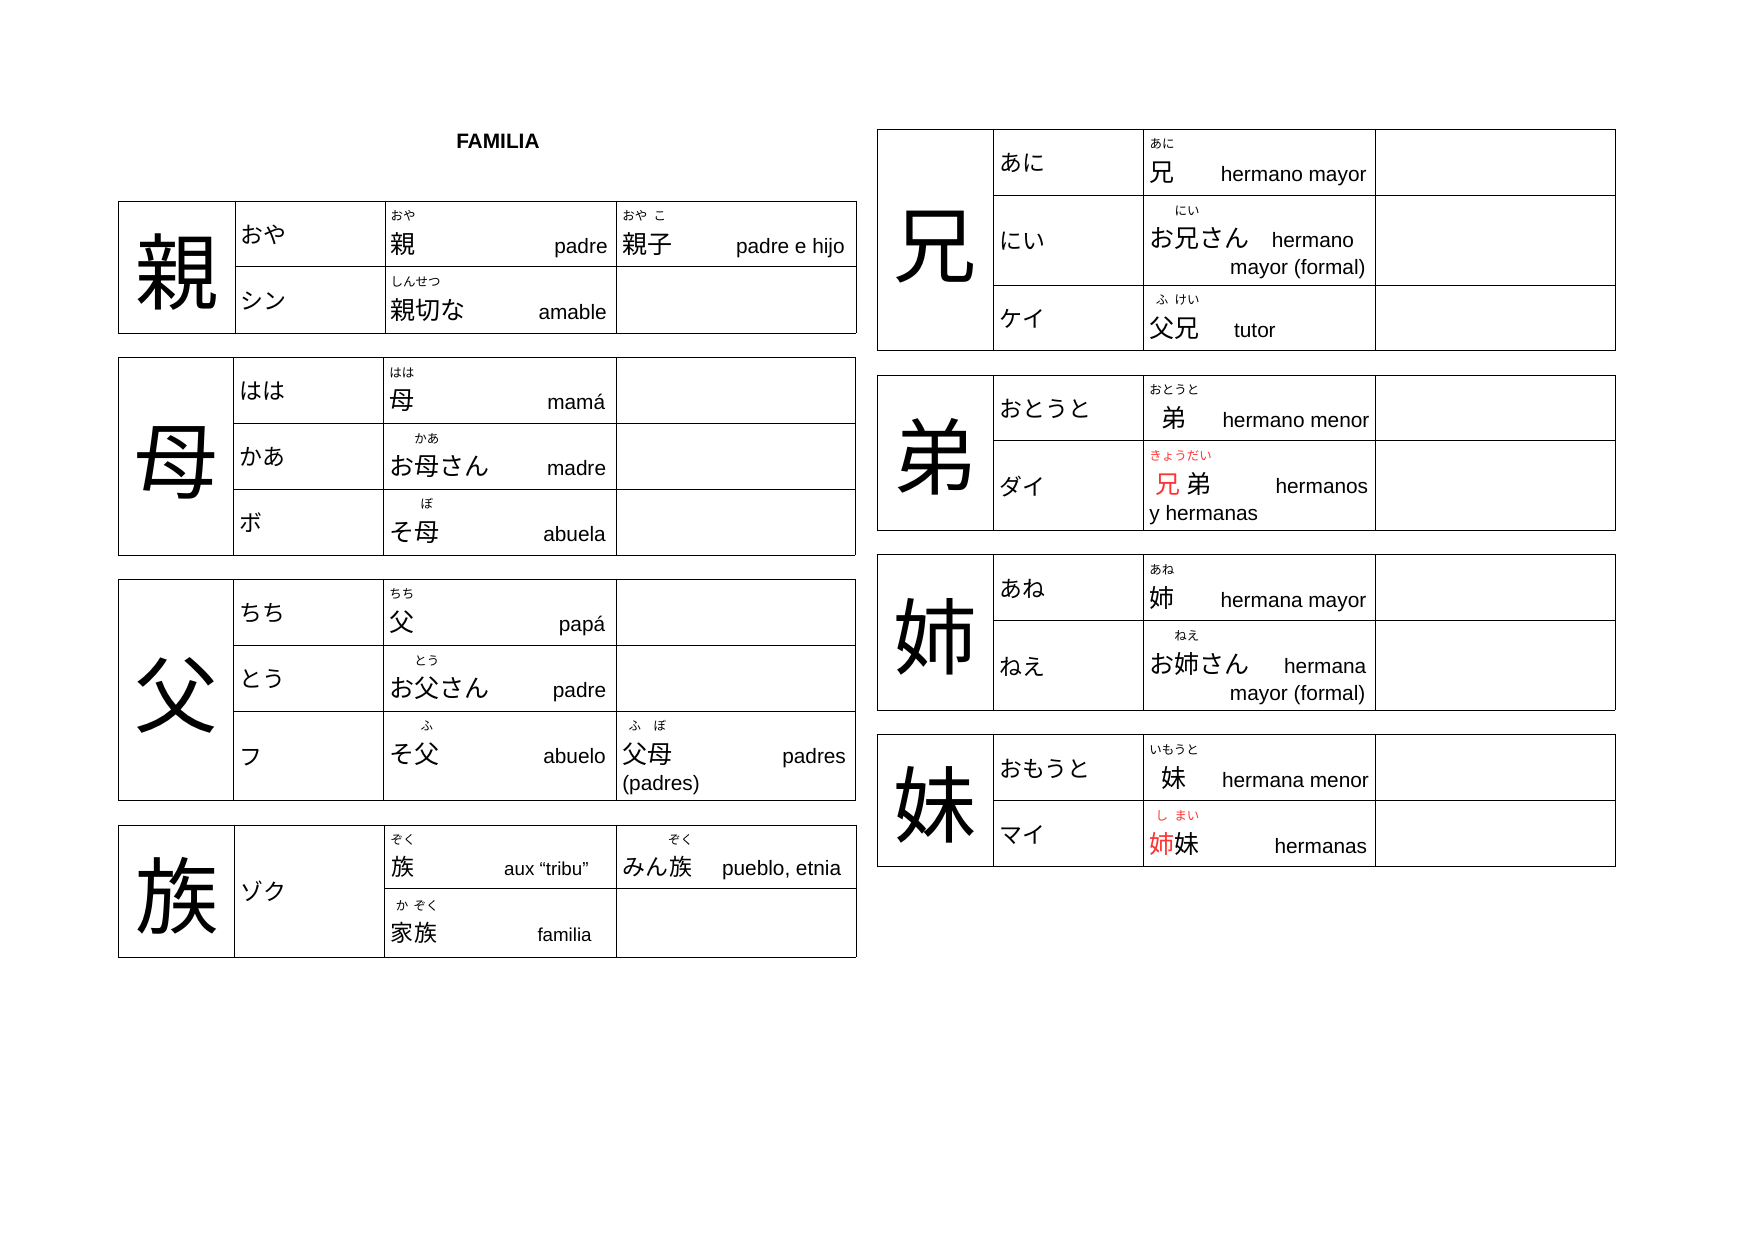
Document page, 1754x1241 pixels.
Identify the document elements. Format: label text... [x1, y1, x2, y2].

table_header みん族ぞく pueblo, etnia [617, 826, 856, 887]
table_cell [617, 646, 855, 711]
table_cell そ父ふ abuelo [384, 712, 616, 800]
table_cell 父ふ母ぼ padres (padres) [617, 712, 855, 800]
table_header はは [234, 358, 383, 423]
table_cell 親しん切せつな amable [386, 267, 616, 333]
table_header [1376, 555, 1615, 620]
table_header 族ぞく aux “tribu” [385, 826, 616, 887]
table_cell お母かあさん madre [384, 424, 616, 489]
table_header 親おや padre [386, 202, 616, 266]
table_cell お姉ねえさん hermana mayor (formal) [1144, 621, 1375, 710]
text FAMILIA [118, 129, 877, 153]
table_header [1376, 376, 1615, 440]
table_header 父 [119, 580, 233, 800]
table_header 兄あに hermano mayor [1144, 130, 1375, 194]
table_header 弟おとうと hermano menor [1144, 376, 1375, 440]
table_header [617, 580, 855, 644]
table_cell シン [236, 267, 385, 333]
table_cell 家か族ぞく familia [385, 889, 616, 957]
table_header 弟 [878, 376, 993, 530]
table_cell [1376, 196, 1615, 284]
table_cell [1376, 801, 1615, 866]
table_cell 兄きょう弟だい hermanos y hermanas [1144, 441, 1375, 530]
table_cell とう [234, 646, 383, 711]
table_header ちち [234, 580, 383, 644]
table_cell 姉し妹まい hermanas [1144, 801, 1375, 866]
table_cell お父とうさん padre [384, 646, 616, 711]
table_cell にい [994, 196, 1143, 284]
table_cell [1376, 621, 1615, 710]
table_cell ボ [234, 490, 383, 554]
table_header 母はは mamá [384, 358, 616, 423]
table_header 姉 [878, 555, 993, 710]
table_cell ねえ [994, 621, 1143, 710]
table_cell [1376, 286, 1615, 350]
table_cell [617, 267, 856, 333]
table_header あね [994, 555, 1143, 620]
table_cell ケイ [994, 286, 1143, 350]
table_cell かあ [234, 424, 383, 489]
table_header 親おや子こ padre e hijo [617, 202, 856, 266]
table_cell [617, 490, 855, 554]
table_cell お兄にいさん hermano mayor (formal) [1144, 196, 1375, 284]
table_header [1376, 735, 1615, 800]
table_cell [1376, 441, 1615, 530]
table_header [1376, 130, 1615, 194]
table_cell 父ふ兄けい tutor [1144, 286, 1375, 350]
table_cell [617, 424, 855, 489]
table_header 母 [119, 358, 233, 554]
table_cell ダイ [994, 441, 1143, 530]
table_header おとうと [994, 376, 1143, 440]
table_header 親 [119, 202, 235, 333]
table_header 父ちち papá [384, 580, 616, 644]
table_header 姉あね hermana mayor [1144, 555, 1375, 620]
table_header あに [994, 130, 1143, 194]
table_cell そ母ぼ abuela [384, 490, 616, 554]
table_header おや [236, 202, 385, 266]
table_cell マイ [994, 801, 1143, 866]
table_cell [617, 889, 856, 957]
table_cell フ [234, 712, 383, 800]
table_header 妹いもうと hermana menor [1144, 735, 1375, 800]
table_header [617, 358, 855, 423]
table_header 兄 [878, 130, 993, 350]
table_header 妹 [878, 735, 993, 866]
table_header ゾク [235, 826, 384, 957]
table_header 族 [119, 826, 234, 957]
table_header おもうと [994, 735, 1143, 800]
